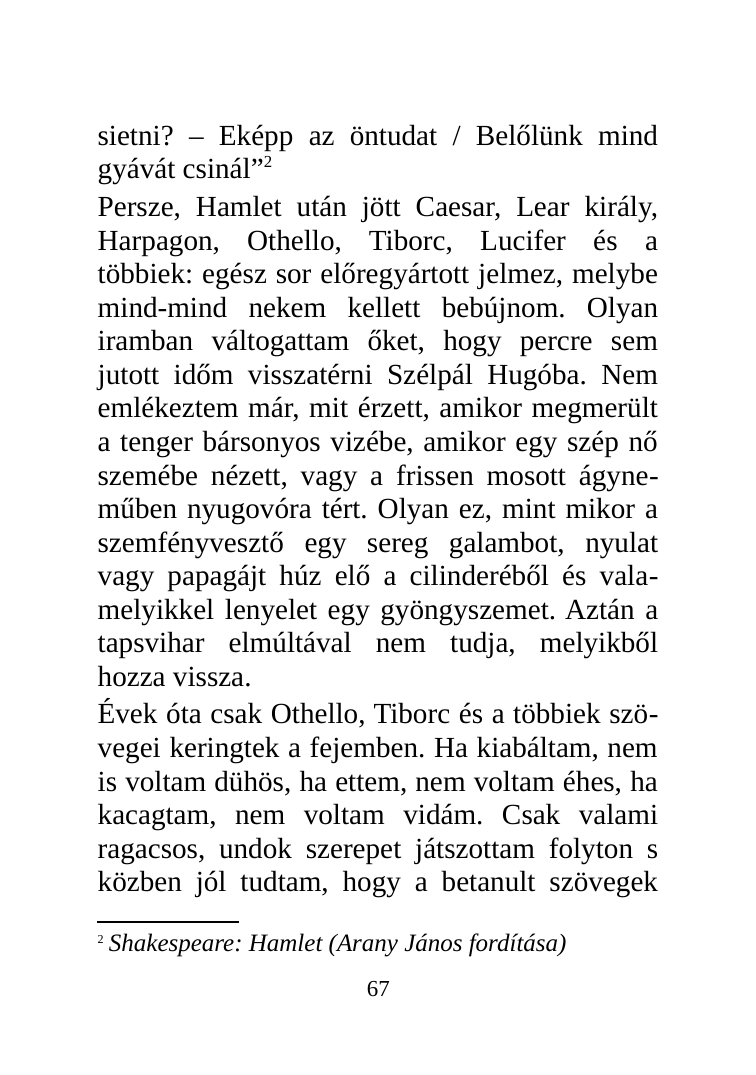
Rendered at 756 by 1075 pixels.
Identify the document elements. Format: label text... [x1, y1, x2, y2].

text sietni? – Eképp az öntudat / Belőlünk mind gyávát csinál” [97, 118, 658, 185]
text Évek óta csak Othello, Tiborc és a többiek szö­vegei keringtek a fejemben. Ha kiabáltam, nem is voltam dühös, ha ettem, nem voltam éhes, ha kacagtam, nem voltam vidám. Csak valami ragacsos, undok szerepet játszottam folyton s közben jól tudtam, hogy a betanult szövegek [97, 697, 658, 898]
text Persze, Hamlet után jött Caesar, Lear király, Harpagon, Othello, Tiborc, Lucifer és a többiek: egész sor előregyártott jelmez, melybe mind-mind nekem kellett bebújnom. Olyan iramban váltogattam őket, hogy percre sem jutott időm visszatérni Szélpál Hugóba. Nem emlékeztem már, mit érzett, amikor megmerült a tenger bársonyos vizébe, amikor egy szép nő szemébe nézett, vagy a frissen mosott ágyne­mű­ben nyugovóra tért. Olyan ez, mint mikor a szemfényvesztő egy sereg galambot, nyulat vagy papagájt húz elő a cilinderéből és vala­melyikkel lenyelet egy gyöngyszemet. Aztán a tapsvihar elmúltával nem tudja, melyikből hozza vissza. [97, 189, 658, 692]
text Shakespeare: Hamlet (Arany János fordítása) [97, 928, 658, 957]
